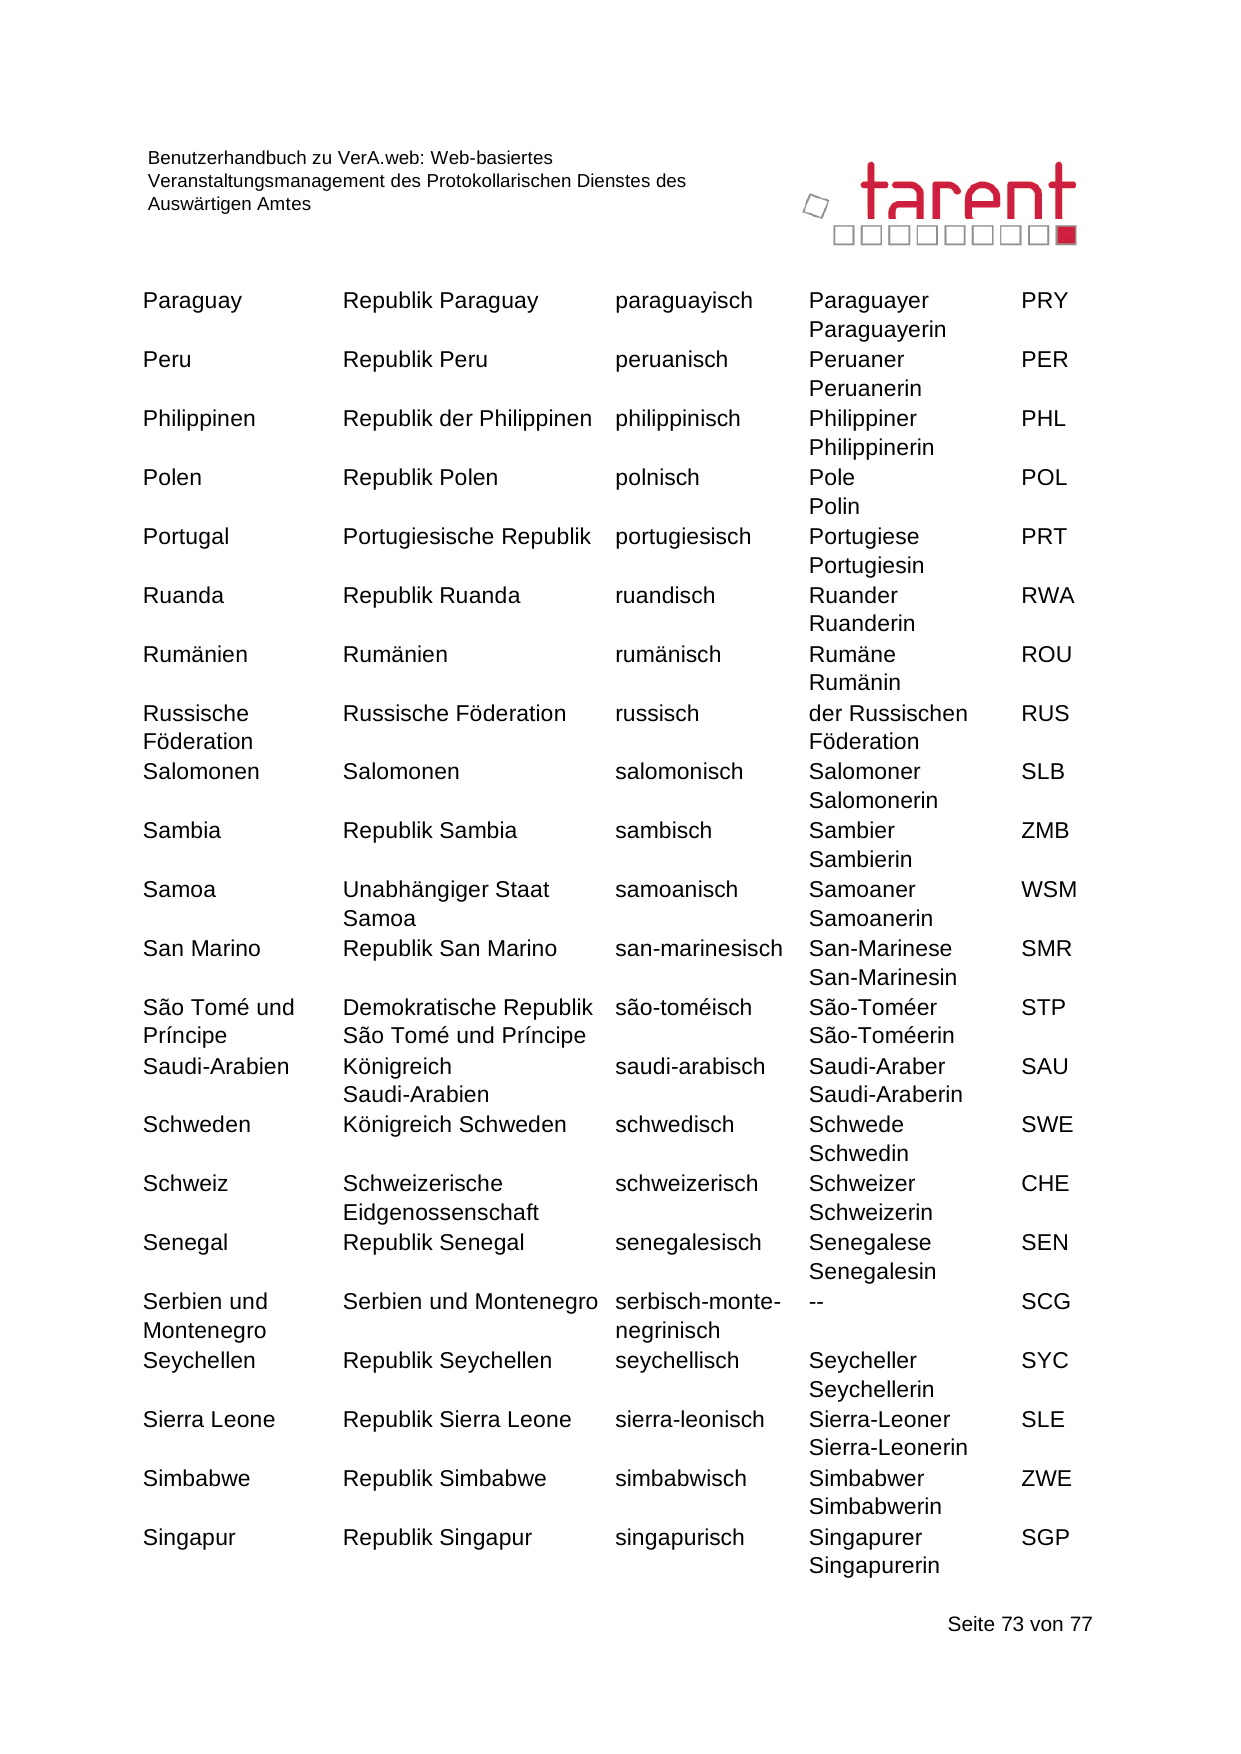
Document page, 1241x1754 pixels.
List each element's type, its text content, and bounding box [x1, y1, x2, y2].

table_cell der Russischen Föderation [801, 696, 1014, 754]
table_cell -- [801, 1284, 1014, 1343]
table_cell São‑Toméer São‑Toméerin [801, 990, 1014, 1049]
table_cell SLE [1014, 1402, 1107, 1461]
table_cell Ruander Ruanderin [801, 578, 1014, 637]
table_cell senegalesisch [608, 1225, 801, 1284]
table_cell ruandisch [608, 578, 801, 637]
table_cell rumänisch [608, 637, 801, 696]
table_cell Sierra‑Leoner Sierra‑Leonerin [801, 1402, 1014, 1461]
table_cell Serbien und Montenegro [135, 1284, 335, 1343]
table_cell Schweden [135, 1108, 335, 1167]
table_cell PER [1014, 343, 1107, 401]
table_cell Schwede Schwedin [801, 1108, 1014, 1167]
table_cell Republik Polen [335, 460, 608, 519]
table_cell Simbabwer Simbabwerin [801, 1461, 1014, 1520]
table_cell Sambia [135, 814, 335, 872]
table_cell Rumänien [135, 637, 335, 696]
table_cell SMR [1014, 931, 1107, 990]
table_cell Russische Föderation [335, 696, 608, 754]
table_cell peruanisch [608, 343, 801, 401]
table_cell são‑toméisch [608, 990, 801, 1049]
table_cell Polen [135, 460, 335, 519]
table_cell singapurisch [608, 1520, 801, 1578]
table_cell russisch [608, 696, 801, 754]
table_cell Rumänien [335, 637, 608, 696]
table_cell CHE [1014, 1167, 1107, 1225]
table_cell saudi‑arabisch [608, 1049, 801, 1108]
table_cell Singapurer Singapurerin [801, 1520, 1014, 1578]
table_cell schweizerisch [608, 1167, 801, 1225]
table_cell Republik Seychellen [335, 1343, 608, 1402]
table_cell sierra‑leonisch [608, 1402, 801, 1461]
table_cell ZWE [1014, 1461, 1107, 1520]
table_cell Saudi‑Araber Saudi‑Araberin [801, 1049, 1014, 1108]
table_cell Samoa [135, 872, 335, 931]
table_cell San Marino [135, 931, 335, 990]
table_cell Salomoner Salomonerin [801, 755, 1014, 813]
table_cell Paraguay [135, 284, 335, 343]
table_cell SWE [1014, 1108, 1107, 1167]
table_cell RUS [1014, 696, 1107, 754]
table_cell Schweizerische Eidgenossenschaft [335, 1167, 608, 1225]
table_cell SLB [1014, 755, 1107, 813]
table_cell Salomonen [135, 755, 335, 813]
table_cell Portugiese Portugiesin [801, 519, 1014, 578]
table_cell SGP [1014, 1520, 1107, 1578]
table_cell Pole Polin [801, 460, 1014, 519]
table_cell philippinisch [608, 401, 801, 460]
table_cell Serbien und Montenegro [335, 1284, 608, 1343]
table_cell Rumäne Rumänin [801, 637, 1014, 696]
table_cell Senegal [135, 1225, 335, 1284]
table_cell Senegalese Senegalesin [801, 1225, 1014, 1284]
table_cell Seychellen [135, 1343, 335, 1402]
table_cell Schweiz [135, 1167, 335, 1225]
table_cell Samoaner Samoanerin [801, 872, 1014, 931]
table_cell Demokratische Republik São Tomé und Príncipe [335, 990, 608, 1049]
table_cell STP [1014, 990, 1107, 1049]
table_cell SYC [1014, 1343, 1107, 1402]
table_cell portugiesisch [608, 519, 801, 578]
table_cell WSM [1014, 872, 1107, 931]
table_cell polnisch [608, 460, 801, 519]
table_cell serbisch‑monte­negrinisch [608, 1284, 801, 1343]
table_cell Republik Sierra Leone [335, 1402, 608, 1461]
table_cell RWA [1014, 578, 1107, 637]
table_cell ROU [1014, 637, 1107, 696]
table_cell Republik San Marino [335, 931, 608, 990]
table_cell Portugal [135, 519, 335, 578]
table_cell PRY [1014, 284, 1107, 343]
table_cell Republik Paraguay [335, 284, 608, 343]
table_cell Peruaner Peruanerin [801, 343, 1014, 401]
table_cell Königreich Schweden [335, 1108, 608, 1167]
table_cell PRT [1014, 519, 1107, 578]
picture [790, 151, 1091, 255]
table_cell Sierra Leone [135, 1402, 335, 1461]
table_cell PHL [1014, 401, 1107, 460]
table_cell Seycheller Seychellerin [801, 1343, 1014, 1402]
table_cell SEN [1014, 1225, 1107, 1284]
table_cell Republik Sambia [335, 814, 608, 872]
table_cell Königreich Saudi‑Arabien [335, 1049, 608, 1108]
table_cell Republik Senegal [335, 1225, 608, 1284]
table_cell Russische Föderation [135, 696, 335, 754]
table_cell Simbabwe [135, 1461, 335, 1520]
table_cell Philippiner Philippinerin [801, 401, 1014, 460]
table_cell seychellisch [608, 1343, 801, 1402]
table_cell Portugiesische Republik [335, 519, 608, 578]
table_cell SCG [1014, 1284, 1107, 1343]
table_cell san‑marinesisch [608, 931, 801, 990]
table_cell samoanisch [608, 872, 801, 931]
table_cell Republik Simbabwe [335, 1461, 608, 1520]
table_cell Republik Singapur [335, 1520, 608, 1578]
table_cell Sambier Sambierin [801, 814, 1014, 872]
table_cell Philippinen [135, 401, 335, 460]
table_cell paraguayisch [608, 284, 801, 343]
table_cell schwedisch [608, 1108, 801, 1167]
table_cell Ruanda [135, 578, 335, 637]
table_cell SAU [1014, 1049, 1107, 1108]
table_cell San‑Marinese San‑Marinesin [801, 931, 1014, 990]
table_cell Paraguayer Paraguayerin [801, 284, 1014, 343]
table_cell São Tomé und Príncipe [135, 990, 335, 1049]
table_cell POL [1014, 460, 1107, 519]
table_cell salomonisch [608, 755, 801, 813]
table_cell Singapur [135, 1520, 335, 1578]
table_cell Peru [135, 343, 335, 401]
table_cell Saudi‑Arabien [135, 1049, 335, 1108]
table_cell Republik Peru [335, 343, 608, 401]
table_cell ZMB [1014, 814, 1107, 872]
table_cell Republik der Philippinen [335, 401, 608, 460]
table_cell Republik Ruanda [335, 578, 608, 637]
table_cell sambisch [608, 814, 801, 872]
table_cell Unabhängiger Staat Samoa [335, 872, 608, 931]
table_cell Schweizer Schweizerin [801, 1167, 1014, 1225]
table_cell simbabwisch [608, 1461, 801, 1520]
table_cell Salomonen [335, 755, 608, 813]
